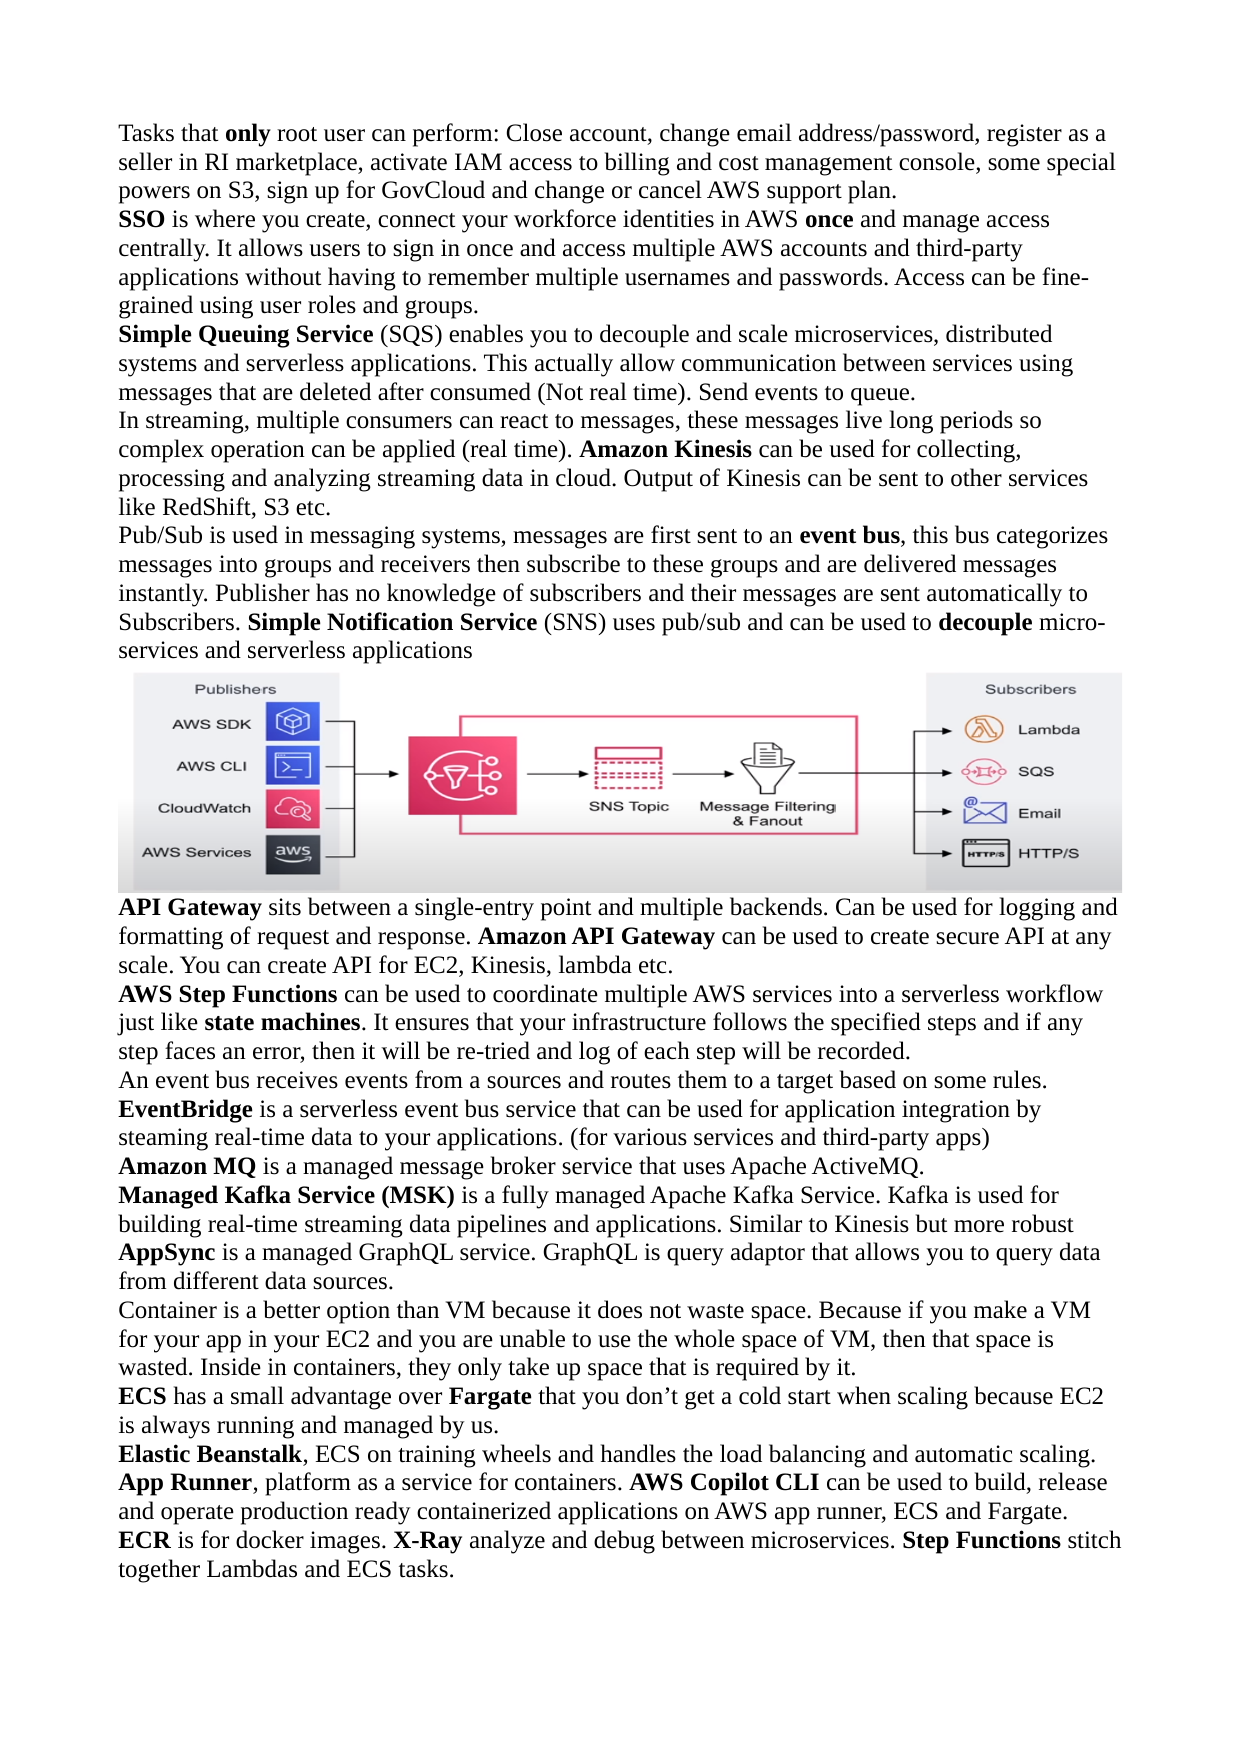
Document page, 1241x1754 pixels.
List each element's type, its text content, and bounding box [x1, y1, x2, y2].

text ECR is for docker images. X-Ray analyze and debug between microservices. Step Functions stitch together Lambdas and ECS tasks. [118, 1525, 1122, 1582]
text An event bus receives events from a sources and routes them to a target based on some rules. [118, 1065, 1122, 1094]
text Simple Queuing Service (SQS) enables you to decouple and scale microservices, distributed systems and serverless applications. This actually allow communication between services using messages that are deleted after consumed (Not real time). Send events to queue. [118, 319, 1122, 406]
text AppSync is a managed GraphQL service. GraphQL is query adaptor that allows you to query data from different data sources. [118, 1237, 1122, 1295]
text Container is a better option than VM because it does not waste space. Because if you make a VM for your app in your EC2 and you are unable to use the whole space of VM, then that space is wasted. Inside in containers, they only take up space that is required by it. [118, 1295, 1122, 1381]
text Tasks that only root user can perform: Close account, change email address/password, register as a seller in RI marketplace, activate IAM access to billing and cost management console, some special powers on S3, sign up for GovCloud and change or cancel AWS support plan. [118, 118, 1122, 204]
text SSO is where you create, connect your workforce identities in AWS once and manage access centrally. It allows users to sign in once and access multiple AWS accounts and third-party applications without having to remember multiple usernames and passwords. Access can be fine-grained using user roles and groups. [118, 204, 1122, 319]
text EventBridge is a serverless event bus service that can be used for application integration by steaming real-time data to your applications. (for various services and third-party apps) [118, 1094, 1122, 1151]
text AWS Step Functions can be used to coordinate multiple AWS services into a serverless workflow just like state machines. It ensures that your infrastructure follows the specified steps and if any step faces an error, then it will be re-tried and log of each step will be recorded. [118, 979, 1122, 1065]
text ECS has a small advantage over Fargate that you don’t get a cold start when scaling because EC2 is always running and managed by us. [118, 1381, 1122, 1439]
text API Gateway sits between a single-entry point and multiple backends. Can be used for logging and formatting of request and response. Amazon API Gateway can be used to create secure API at any scale. You can create API for EC2, Kinesis, lambda etc. [118, 893, 1122, 979]
text Elastic Beanstalk, ECS on training wheels and handles the load balancing and automatic scaling. App Runner, platform as a service for containers. AWS Copilot CLI can be used to build, release and operate production ready containerized applications on AWS app runner, ECS and Fargate. [118, 1439, 1122, 1525]
picture [118, 664, 1123, 893]
text In streaming, multiple consumers can react to messages, these messages live long periods so complex operation can be applied (real time). Amazon Kinesis can be used for collecting, processing and analyzing streaming data in cloud. Output of Kinesis can be sent to other services like RedShift, S3 etc. [118, 406, 1122, 521]
text Amazon MQ is a managed message broker service that uses Apache ActiveMQ. [118, 1151, 1122, 1180]
text Managed Kafka Service (MSK) is a fully managed Apache Kafka Service. Kafka is used for building real-time streaming data pipelines and applications. Similar to Kinesis but more robust [118, 1180, 1122, 1237]
text Pub/Sub is used in messaging systems, messages are first sent to an event bus, this bus categorizes messages into groups and receivers then subscribe to these groups and are delivered messages instantly. Publisher has no knowledge of subscribers and their messages are sent automatically to Subscribers. Simple Notification Service (SNS) uses pub/sub and can be used to decouple micro-services and serverless applications [118, 521, 1122, 664]
